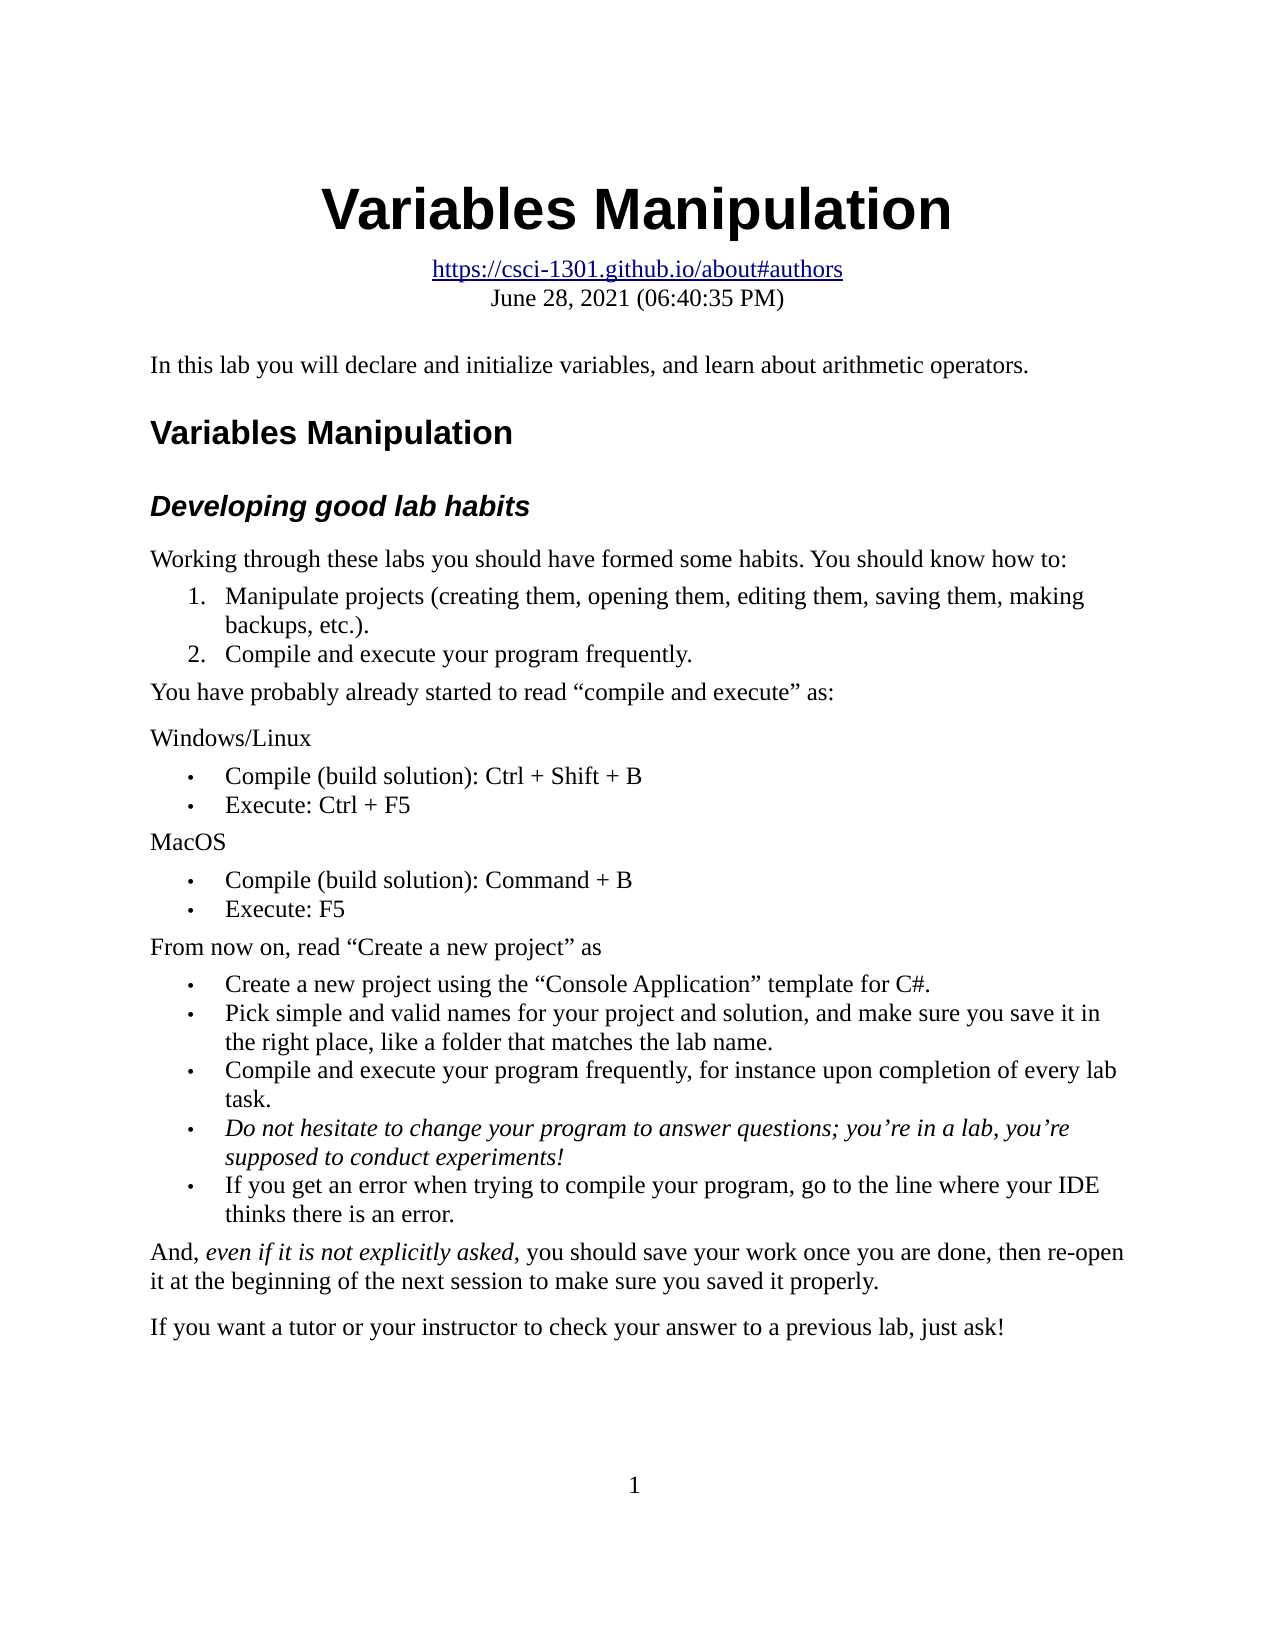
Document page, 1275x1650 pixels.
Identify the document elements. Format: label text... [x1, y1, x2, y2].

subtitle Variables Manipulation [150, 412, 1125, 451]
list Compile and execute your program frequently, for instance upon completion of every lab task. [187, 1056, 1125, 1113]
list Do not hesitate to change your program to answer questions; you’re in a lab, you’re supposed to conduct experiments! [187, 1113, 1125, 1171]
text In this lab you will declare and initialize variables, and learn about arithmetic operators. [150, 350, 1125, 378]
subtitle Developing good lab habits [150, 489, 1125, 522]
text If you want a tutor or your instructor to check your answer to a previous lab, just ask! [150, 1312, 1125, 1341]
text You have probably already started to read “compile and execute” as: [150, 677, 1125, 705]
text And, even if it is not explicitly asked, you should save your work once you are done, then re-open it at the beginning of the next session to make sure you saved it properly. [150, 1237, 1125, 1294]
list Execute: Ctrl + F5 [187, 790, 1125, 818]
list Compile and execute your program frequently. [187, 639, 1125, 668]
list Create a new project using the “Console Application” template for C#. [187, 969, 1125, 998]
text June 28, 2021 (06:40:35 PM) [150, 283, 1125, 312]
list Compile (build solution): Ctrl + Shift + B [187, 761, 1125, 790]
list If you get an error when trying to compile your program, go to the line where your IDE thinks there is an error. [187, 1171, 1125, 1228]
text MacOS [150, 827, 1125, 856]
list Compile (build solution): Command + B [187, 865, 1125, 894]
text Windows/Linux [150, 723, 1125, 752]
text Working through these labs you should have formed some habits. You should know how to: [150, 544, 1125, 572]
title Variables Manipulation [150, 175, 1125, 242]
list Execute: F5 [187, 894, 1125, 923]
list Manipulate projects (creating them, opening them, editing them, saving them, making backups, etc.). [187, 581, 1125, 639]
text From now on, read “Create a new project” as [150, 932, 1125, 960]
text https://csci-1301.github.io/about#authors [150, 254, 1125, 283]
list Pick simple and valid names for your project and solution, and make sure you save it in the right place, like a folder that matches the lab name. [187, 998, 1125, 1056]
